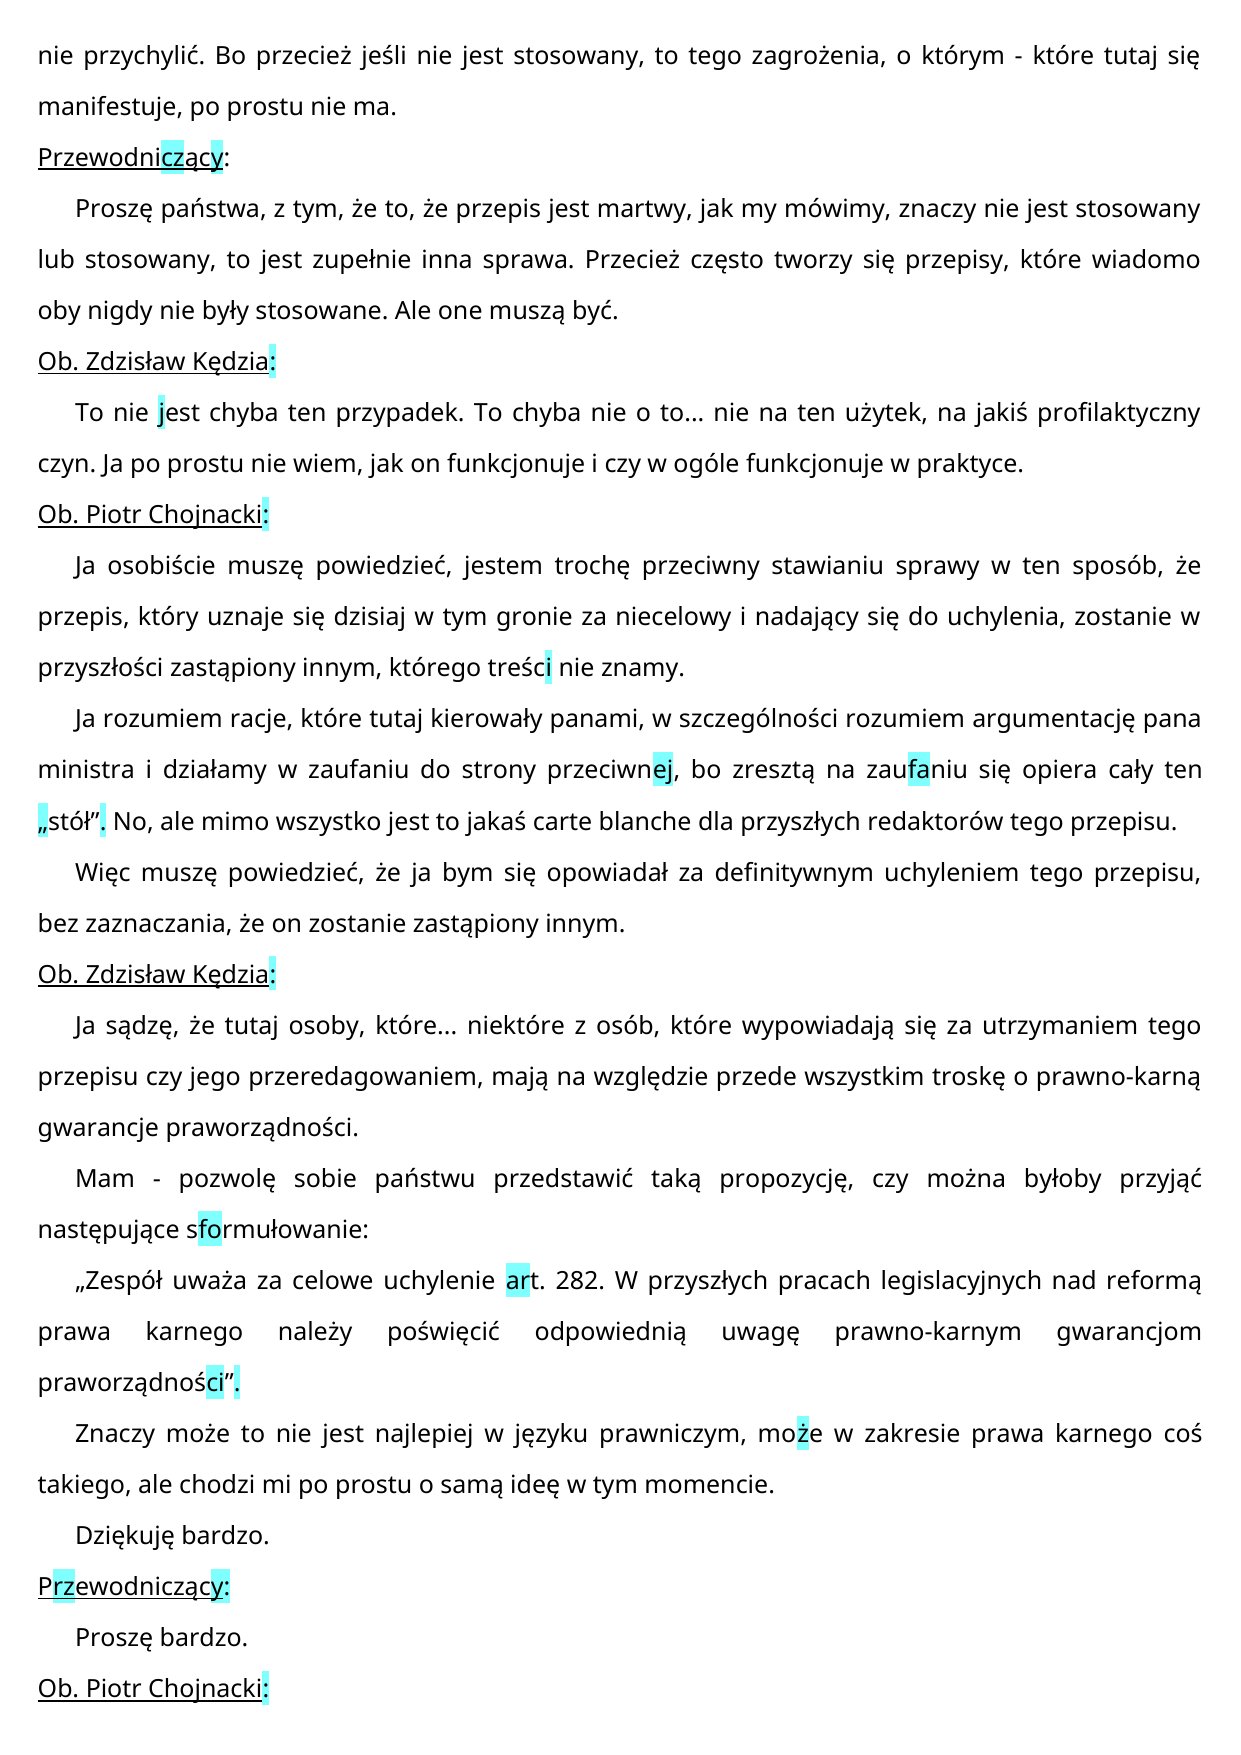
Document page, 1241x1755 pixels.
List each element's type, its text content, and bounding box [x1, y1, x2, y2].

text Mam - pozwolę sobie państwu przedstawić taką propozycję, czy można byłoby przyjąć następujące sformułowanie: [37, 1160, 1203, 1246]
text Ob. Zdzisław Kędzia: [37, 956, 1203, 990]
text nie przychylić. Bo przecież jeśli nie jest stosowany, to tego zagrożenia, o którym - które tutaj się manifestuje, po prostu nie ma. [37, 37, 1203, 123]
text Ja rozumiem racje, które tutaj kierowały panami, w szczególności rozumiem argumentację pana ministra i działamy w zaufaniu do strony przeciwnej, bo zresztą na zaufaniu się opiera cały ten „stół”. No, ale mimo wszystko jest to jakaś carte blanche dla przyszłych redaktorów tego przepisu. [37, 701, 1203, 837]
text Proszę państwa, z tym, że to, że przepis jest martwy, jak my mówimy, znaczy nie jest stosowany lub stosowany, to jest zupełnie inna sprawa. Przecież często tworzy się przepisy, które wiadomo oby nigdy nie były stosowane. Ale one muszą być. [37, 191, 1203, 327]
text Ob. Zdzisław Kędzia: [37, 344, 1203, 378]
text Proszę bardzo. [37, 1620, 1203, 1654]
text To nie jest chyba ten przypadek. To chyba nie o to... nie na ten użytek, na jakiś profilaktyczny czyn. Ja po prostu nie wiem, jak on funkcjonuje i czy w ogóle funkcjonuje w praktyce. [37, 395, 1203, 480]
text Ob. Piotr Chojnacki: [37, 1671, 1203, 1705]
text Przewodniczący: [37, 1569, 1203, 1603]
text Przewodniczący: [37, 139, 1203, 174]
text Ja osobiście muszę powiedzieć, jestem trochę przeciwny stawianiu sprawy w ten sposób, że przepis, który uznaje się dzisiaj w tym gronie za niecelowy i nadający się do uchylenia, zostanie w przyszłości zastąpiony innym, którego treści nie znamy. [37, 548, 1203, 684]
text „Zespół uważa za celowe uchylenie art. 282. W przyszłych pracach legislacyjnych nad reformą prawa karnego należy poświęcić odpowiednią uwagę prawno-karnym gwarancjom praworządności”. [37, 1262, 1203, 1399]
text Więc muszę powiedzieć, że ja bym się opowiadał za definitywnym uchyleniem tego przepisu, bez zaznaczania, że on zostanie zastąpiony innym. [37, 854, 1203, 939]
text Ob. Piotr Chojnacki: [37, 497, 1203, 531]
text Znaczy może to nie jest najlepiej w języku prawniczym, może w zakresie prawa karnego coś takiego, ale chodzi mi po prostu o samą ideę w tym momencie. [37, 1416, 1203, 1501]
text Dziękuję bardzo. [37, 1518, 1203, 1552]
text Ja sądzę, że tutaj osoby, które... niektóre z osób, które wypowiadają się za utrzymaniem tego przepisu czy jego przeredagowaniem, mają na względzie przede wszystkim troskę o prawno-karną gwarancje praworządności. [37, 1007, 1203, 1143]
